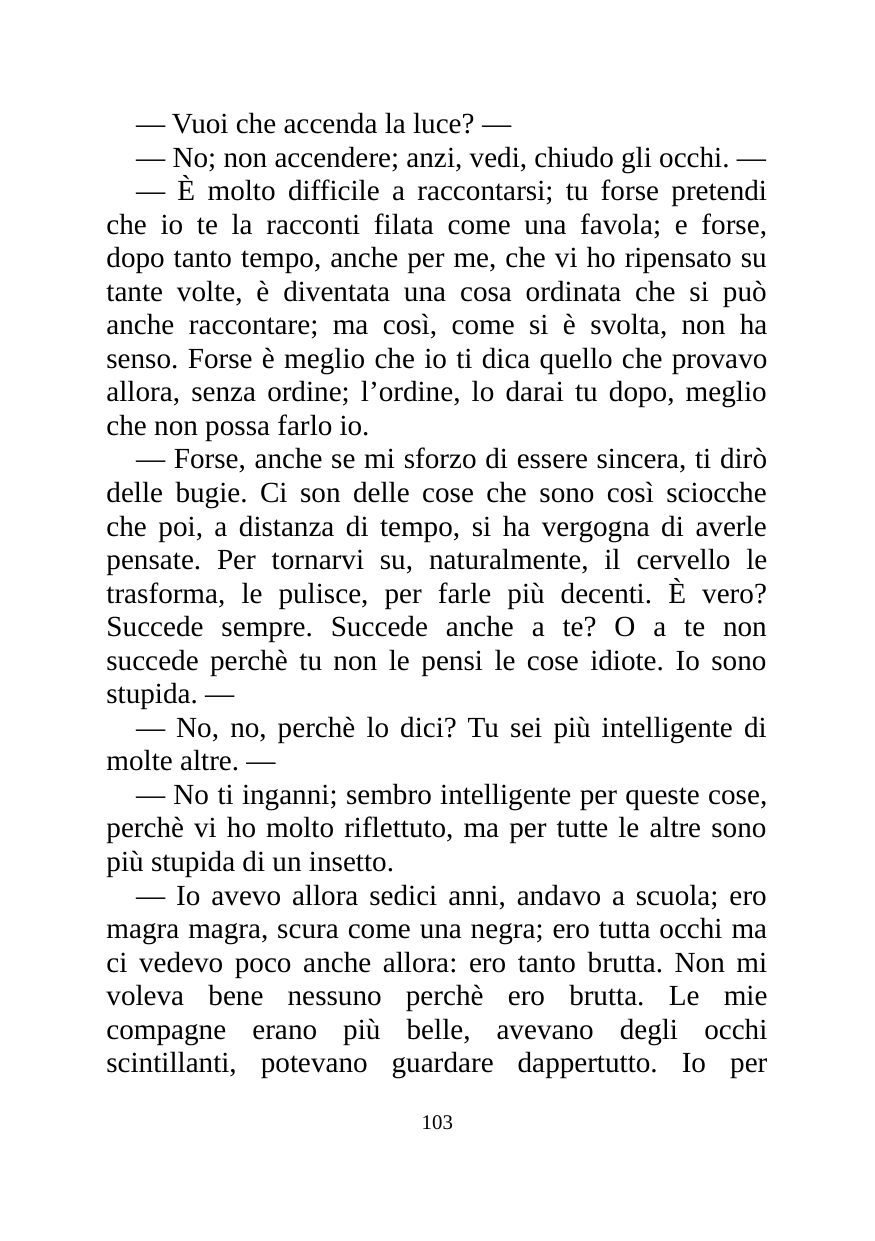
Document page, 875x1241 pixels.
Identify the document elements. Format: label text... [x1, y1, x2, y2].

text — No; non accendere; anzi, vedi, chiudo gli occhi. — [106, 140, 768, 173]
text — Forse, anche se mi sforzo di essere sincera, ti dirò delle bugie. Ci son delle cose che sono così sciocche che poi, a distanza di tempo, si ha vergogna di averle pensate. Per tornarvi su, naturalmente, il cervello le trasforma, le pulisce, per farle più decenti. È vero? Succede sempre. Succede anche a te? O a te non succede perchè tu non le pensi le cose idiote. Io sono stupida. — [106, 442, 768, 710]
text — Io avevo allora sedici anni, andavo a scuola; ero magra magra, scura come una negra; ero tutta occhi ma ci vedevo poco anche allora: ero tanto brutta. Non mi voleva bene nessuno perchè ero brutta. Le mie compagne erano più belle, avevano degli occhi scintillanti, potevano guardare dappertutto. Io per [106, 878, 768, 1079]
text — Vuoi che accenda la luce? — [106, 106, 768, 140]
text — No ti inganni; sembro intelligente per queste cose, perchè vi ho molto riflettuto, ma per tutte le altre sono più stupida di un insetto. [106, 777, 768, 878]
text — No, no, perchè lo dici? Tu sei più intelligente di molte altre. — [106, 710, 768, 777]
text — È molto difficile a raccontarsi; tu forse pretendi che io te la racconti filata come una favola; e forse, dopo tanto tempo, anche per me, che vi ho ripensato su tante volte, è diventata una cosa ordinata che si può anche raccontare; ma così, come si è svolta, non ha senso. Forse è meglio che io ti dica quello che provavo allora, senza ordine; l’ordine, lo darai tu dopo, meglio che non possa farlo io. [106, 173, 768, 442]
